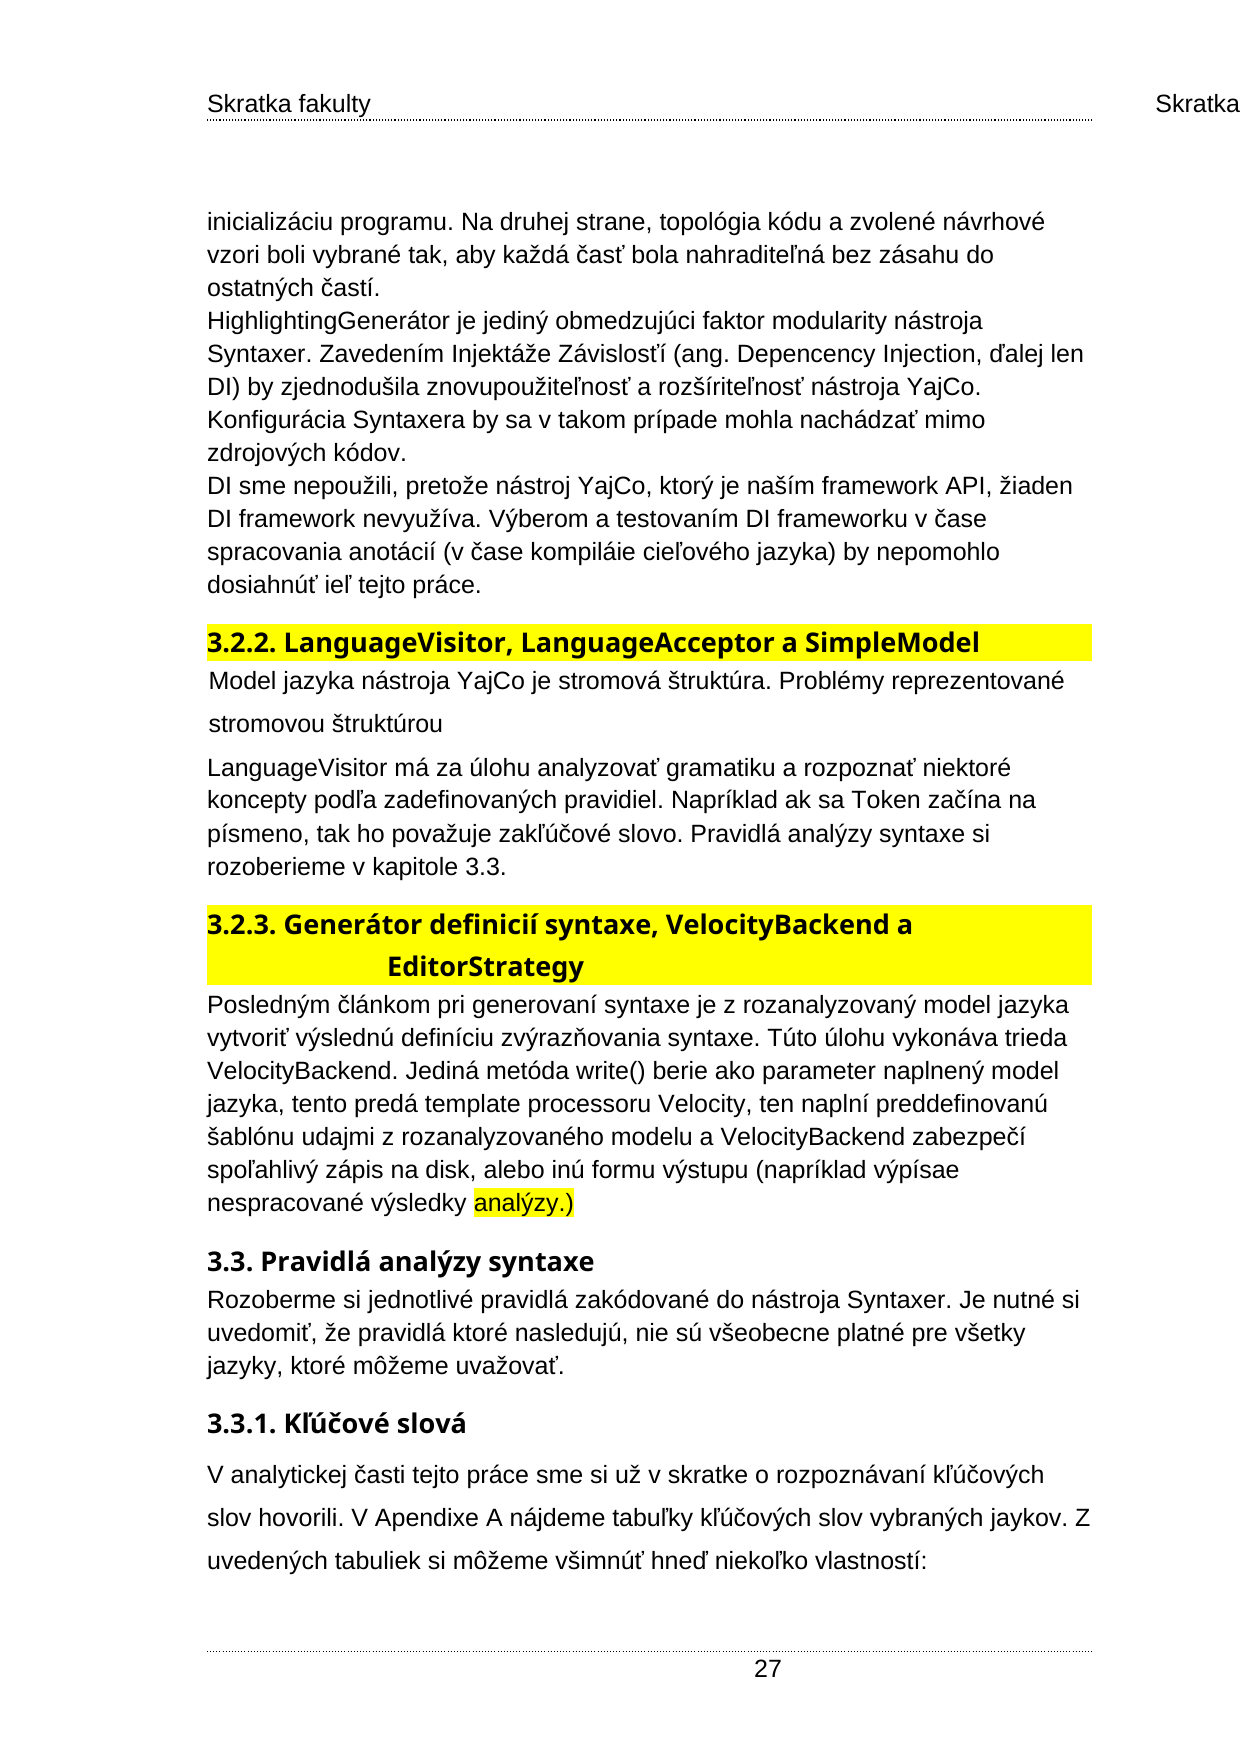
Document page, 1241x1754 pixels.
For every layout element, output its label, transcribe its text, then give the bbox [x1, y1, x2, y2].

subtitle 3.3. Pravidlá analýzy syntaxe [207, 1242, 1092, 1279]
text LanguageVisitor má za úlohu analyzovať gramatiku a rozpoznať niektoré koncepty podľa zadefinovaných pravidiel. Napríklad ak sa Token začína na písmeno, tak ho považuje zakľúčové slovo. Pravidlá analýzy syntaxe si rozoberieme v kapitole 3.3. [207, 752, 1092, 880]
text Rozoberme si jednotlivé pravidlá zakódované do nástroja Syntaxer. Je nutné si uvedomiť, že pravidlá ktoré nasledujú, nie sú všeobecne platné pre všetky jazyky, ktoré môžeme uvažovať. [207, 1284, 1092, 1379]
text HighlightingGenerátor je jediný obmedzujúci faktor modularity nástroja Syntaxer. Zavedením Injektáže Závislosťí (ang. Depencency Injection, ďalej len DI) by zjednodušila znovupoužiteľnosť a rozšíriteľnosť nástroja YajCo. Konfigurácia Syntaxera by sa v takom prípade mohla nachádzať mimo zdrojových kódov. [207, 306, 1092, 467]
text Posledným článkom pri generovaní syntaxe je z rozanalyzovaný model jazyka vytvoriť výslednú definíciu zvýrazňovania syntaxe. Túto úlohu vykonáva trieda VelocityBackend. Jediná metóda write() berie ako parameter naplnený model jazyka, tento predá template processoru Velocity, ten naplní preddefinovanú šablónu udajmi z rozanalyzovaného modelu a VelocityBackend zabezpečí spoľahlivý zápis na disk, alebo inú formu výstupu (napríklad výpísae nespracované výsledky analýzy.) [207, 990, 1092, 1217]
subtitle 3.2.3. Generátor definicií syntaxe, VelocityBackend a EditorStrategy [207, 905, 1092, 985]
subtitle 3.2.2. LanguageVisitor, LanguageAcceptor a SimpleModel [207, 624, 1092, 661]
text V analytickej časti tejto práce sme si už v skratke o rozpoznávaní kľúčových slov hovorili. V Apendixe A nájdeme tabuľky kľúčových slov vybraných jaykov. Z uvedených tabuliek si môžeme všimnúť hneď niekoľko vlastností: [207, 1460, 1092, 1575]
text inicializáciu programu. Na druhej strane, topológia kódu a zvolené návrhové vzori boli vybrané tak, aby každá časť bola nahraditeľná bez zásahu do ostatných častí. [207, 207, 1092, 302]
subtitle Model jazyka nástroja YajCo je stromová štruktúra. Problémy reprezentované stromovou štruktúrou [208, 666, 1092, 738]
text DI sme nepoužili, pretože nástroj YajCo, ktorý je naším framework API, žiaden DI framework nevyužíva. Výberom a testovaním DI frameworku v čase spracovania anotácií (v čase kompiláie cieľového jazyka) by nepomohlo dosiahnúť ieľ tejto práce. [207, 471, 1092, 599]
subtitle 3.3.1. Kľúčové slová [207, 1404, 1092, 1441]
